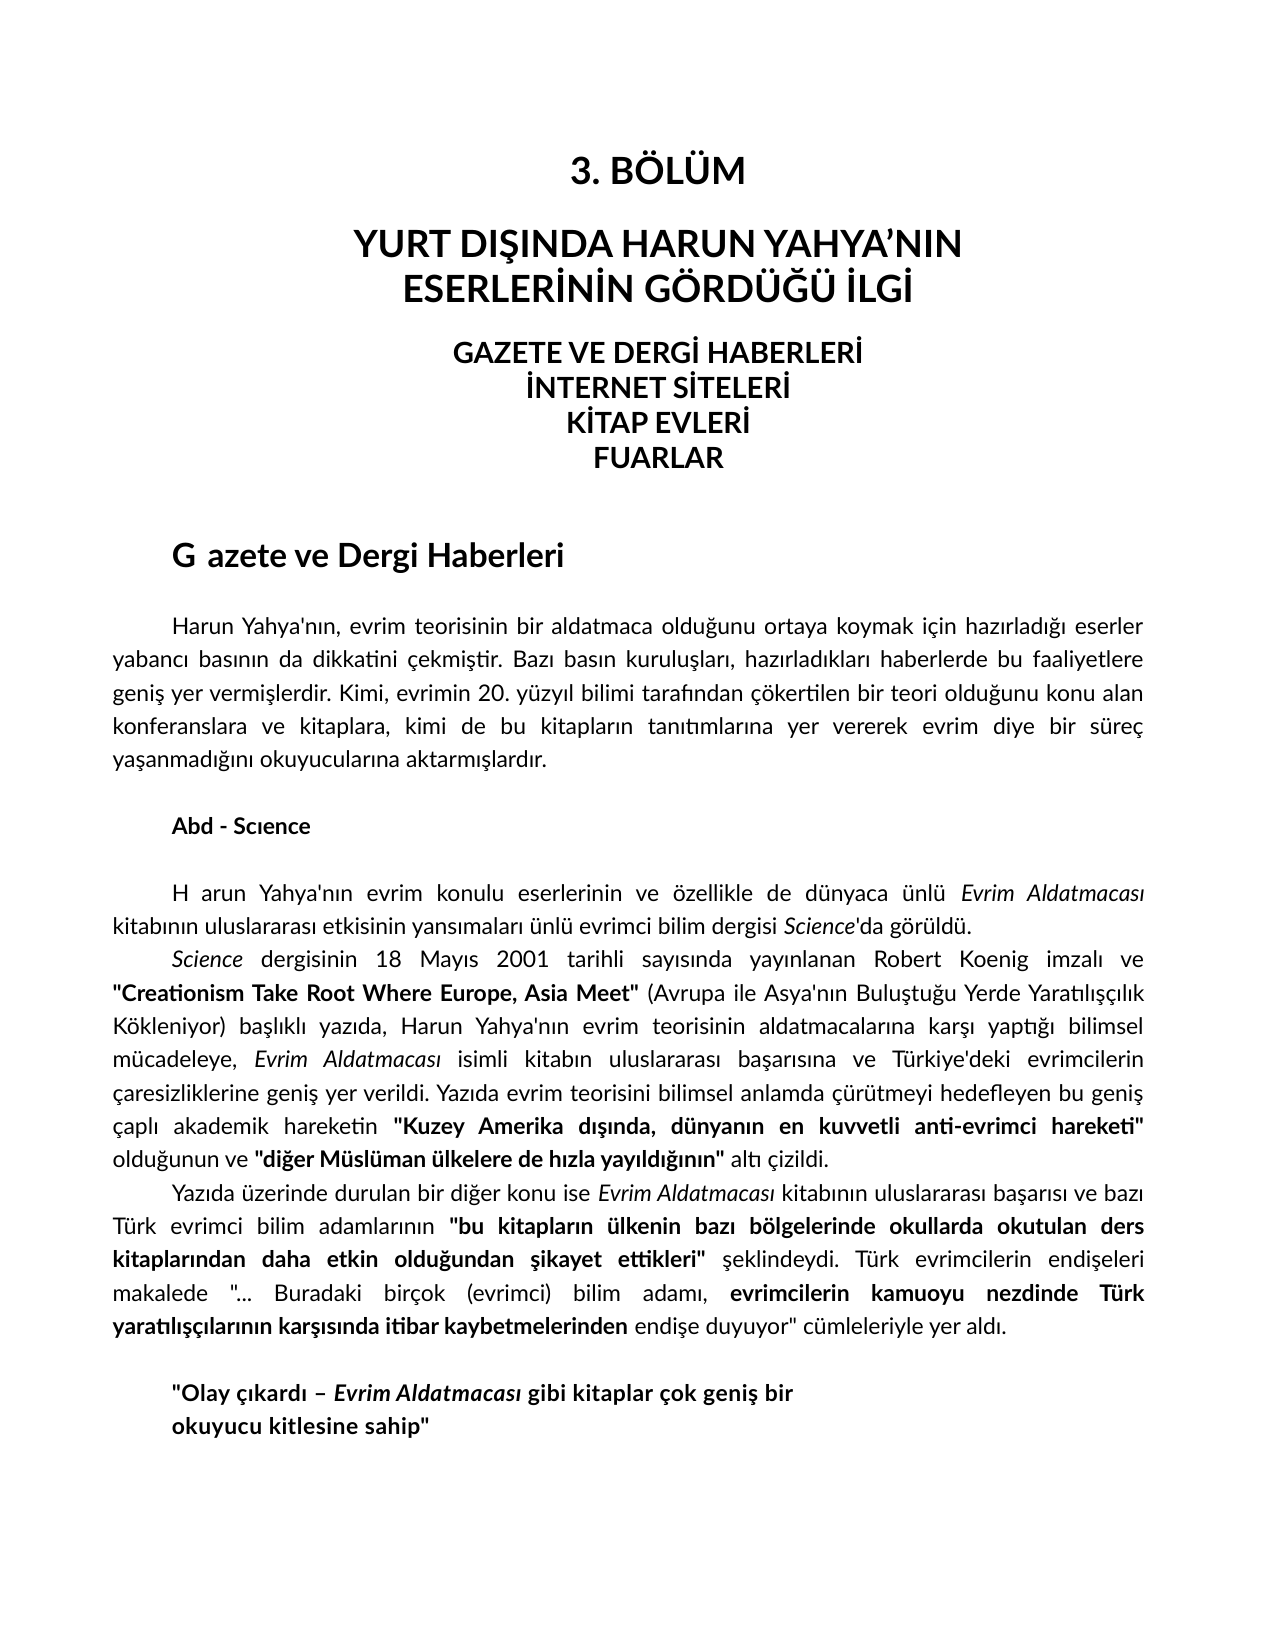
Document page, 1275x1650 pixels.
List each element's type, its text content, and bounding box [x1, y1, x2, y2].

text FUARLAR [112, 439, 1145, 474]
text İNTERNET SİTELERİ [112, 369, 1145, 404]
text ESERLERİNİN GÖRDÜĞÜ İLGİ [112, 265, 1145, 310]
text Harun Yahya'nın, evrim teorisinin bir aldatmaca olduğunu ortaya koymak için hazırladığı eserler yabancı basının da dikkatini çekmiştir. Bazı basın kuruluşları, hazırladıkları haberlerde bu faaliyetlere geniş yer vermişlerdir. Kimi, evrimin 20. yüzyıl bilimi tarafından çökertilen bir teori olduğunu konu alan konferanslara ve kitaplara, kimi de bu kitapların tanıtımlarına yer vererek evrim diye bir süreç yaşanmadığını okuyucularına aktarmışlardır. [112, 608, 1145, 774]
text okuyucu kitlesine sahip" [112, 1408, 1145, 1441]
text Gazete ve Dergi Haberleri [112, 541, 1145, 574]
subtitle GAZETE VE DERGİ HABERLERİ [112, 338, 1145, 369]
text Yazıda üzerinde durulan bir diğer konu ise Evrim Aldatmacası kitabının uluslararası başarısı ve bazı Türk evrimci bilim adamlarının "bu kitapların ülkenin bazı bölgelerinde okullarda okutulan ders kitaplarından daha etkin olduğundan şikayet ettikleri" şeklindeydi. Türk evrimcilerin endişeleri makalede "... Buradaki birçok (evrimci) bilim adamı, evrimcilerin kamuoyu nezdinde Türk yaratılışçılarının karşısında itibar kaybetmelerinden endişe duyuyor" cümleleriyle yer aldı. [112, 1174, 1145, 1341]
text KİTAP EVLERİ [112, 404, 1145, 439]
text "Olay çıkardı – Evrim Aldatmacası gibi kitaplar çok geniş bir [112, 1374, 1145, 1408]
text Science dergisinin 18 Mayıs 2001 tarihli sayısında yayınlanan Robert Koenig imzalı ve "Creationism Take Root Where Europe, Asia Meet" (Avrupa ile Asya'nın Buluştuğu Yerde Yaratılışçılık Kökleniyor) başlıklı yazıda, Harun Yahya'nın evrim teorisinin aldatmacalarına karşı yaptığı bilimsel mücadeleye, Evrim Aldatmacası isimli kitabın uluslararası başarısına ve Türkiye'deki evrimcilerin çaresizliklerine geniş yer verildi. Yazıda evrim teorisini bilimsel anlamda çürütmeyi hedefleyen bu geniş çaplı akademik hareketin "Kuzey Amerika dışında, dünyanın en kuvvetli anti-evrimci hareketi" olduğunun ve "diğer Müslüman ülkelere de hızla yayıldığının" altı çizildi. [112, 941, 1145, 1174]
text Harun Yahya'nın evrim konulu eserlerinin ve özellikle de dünyaca ünlü Evrim Aldatmacası kitabının uluslararası etkisinin yansımaları ünlü evrimci bilim dergisi Science'da görüldü. [112, 874, 1145, 941]
text Abd - Scıence [112, 808, 1145, 841]
text 3. BÖLÜM [112, 148, 1145, 193]
text YURT DIŞINDA HARUN YAHYA’NIN [112, 220, 1145, 265]
